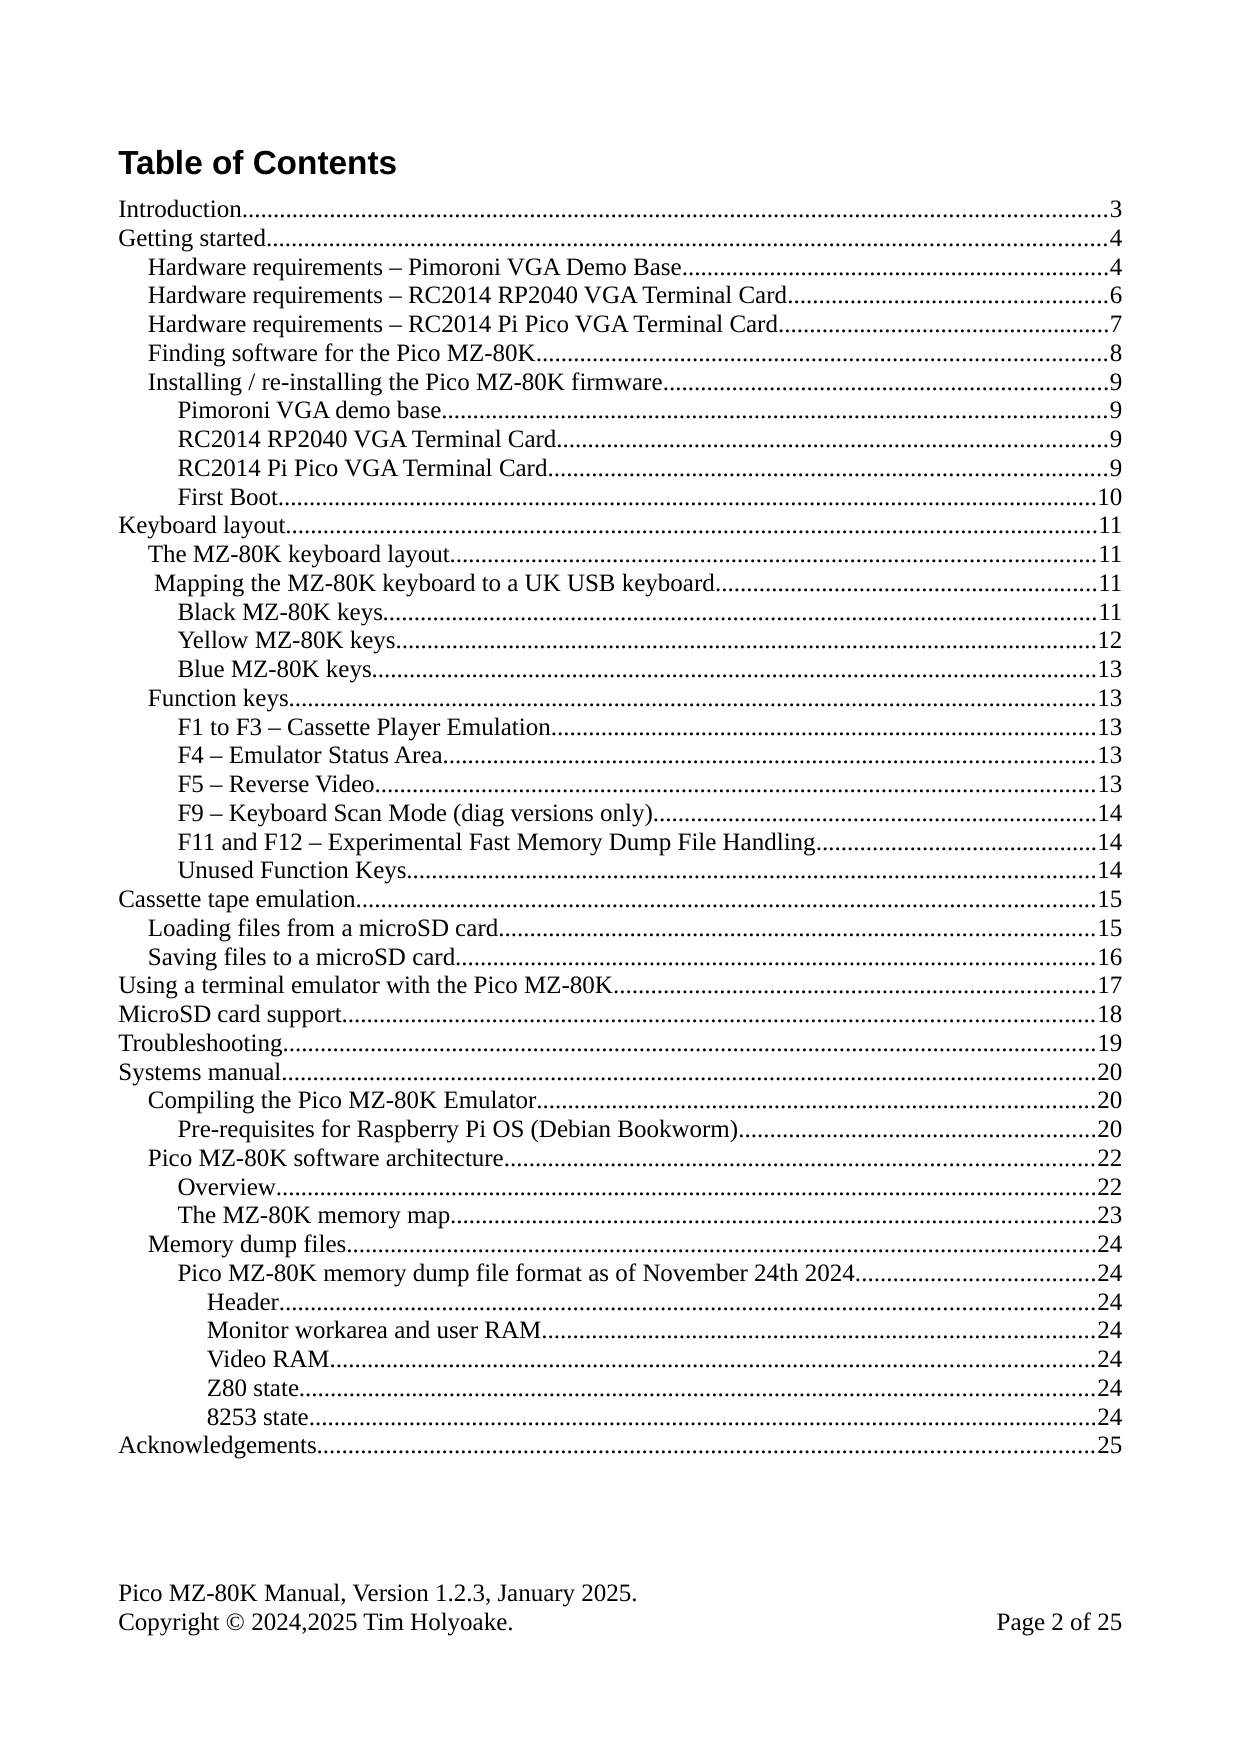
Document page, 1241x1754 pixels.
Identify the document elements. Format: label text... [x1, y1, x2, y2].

text Cassette tape emulation 15 [118, 884, 1122, 913]
text Pico MZ-80K software architecture 22 [148, 1143, 1122, 1172]
text Acknowledgements 25 [118, 1430, 1122, 1459]
text Keyboard layout 11 [118, 510, 1122, 539]
text F11 and F12 – Experimental Fast Memory Dump File Handling 14 [177, 827, 1122, 855]
text Pre-requisites for Raspberry Pi OS (Debian Bookworm) 20 [177, 1114, 1122, 1143]
text Video RAM 24 [207, 1344, 1122, 1373]
text F5 – Reverse Video 13 [177, 769, 1122, 798]
text Unused Function Keys 14 [177, 855, 1122, 884]
text Hardware requirements – Pimoroni VGA Demo Base 4 [148, 252, 1122, 280]
text Installing / re-installing the Pico MZ-80K firmware 9 [148, 367, 1122, 395]
text The MZ-80K memory map 23 [177, 1200, 1122, 1229]
text F4 – Emulator Status Area 13 [177, 740, 1122, 769]
text Pimoroni VGA demo base 9 [177, 395, 1122, 424]
text Function keys 13 [148, 683, 1122, 712]
text Overview 22 [177, 1172, 1122, 1200]
text F1 to F3 – Cassette Player Emulation 13 [177, 712, 1122, 740]
text Troubleshooting 19 [118, 1028, 1122, 1057]
text Header 24 [207, 1287, 1122, 1315]
text RC2014 RP2040 VGA Terminal Card 9 [177, 424, 1122, 453]
text Z80 state 24 [207, 1373, 1122, 1402]
text Systems manual 20 [118, 1057, 1122, 1085]
text Introduction 3 [118, 194, 1122, 223]
text The MZ-80K keyboard layout 11 [148, 539, 1122, 568]
subtitle Table of Contents [118, 143, 1122, 182]
text Monitor workarea and user RAM 24 [207, 1315, 1122, 1344]
text Saving files to a microSD card 16 [148, 942, 1122, 970]
text Loading files from a microSD card 15 [148, 913, 1122, 942]
text Hardware requirements – RC2014 Pi Pico VGA Terminal Card 7 [148, 309, 1122, 338]
text Memory dump files 24 [148, 1229, 1122, 1258]
text Pico MZ-80K memory dump file format as of November 24th 2024. 24 [177, 1258, 1122, 1287]
text Mapping the MZ-80K keyboard to a UK USB keyboard 11 [148, 568, 1122, 597]
text Getting started 4 [118, 223, 1122, 252]
text First Boot 10 [177, 482, 1122, 510]
text Using a terminal emulator with the Pico MZ-80K 17 [118, 970, 1122, 999]
text RC2014 Pi Pico VGA Terminal Card 9 [177, 453, 1122, 482]
text MicroSD card support 18 [118, 999, 1122, 1028]
text Blue MZ-80K keys 13 [177, 654, 1122, 683]
text Yellow MZ-80K keys 12 [177, 625, 1122, 654]
text Hardware requirements – RC2014 RP2040 VGA Terminal Card 6 [148, 280, 1122, 309]
text Finding software for the Pico MZ-80K 8 [148, 338, 1122, 367]
text Black MZ-80K keys 11 [177, 597, 1122, 625]
text F9 – Keyboard Scan Mode (diag versions only) 14 [177, 798, 1122, 827]
text Compiling the Pico MZ-80K Emulator 20 [148, 1085, 1122, 1114]
text 8253 state 24 [207, 1402, 1122, 1430]
